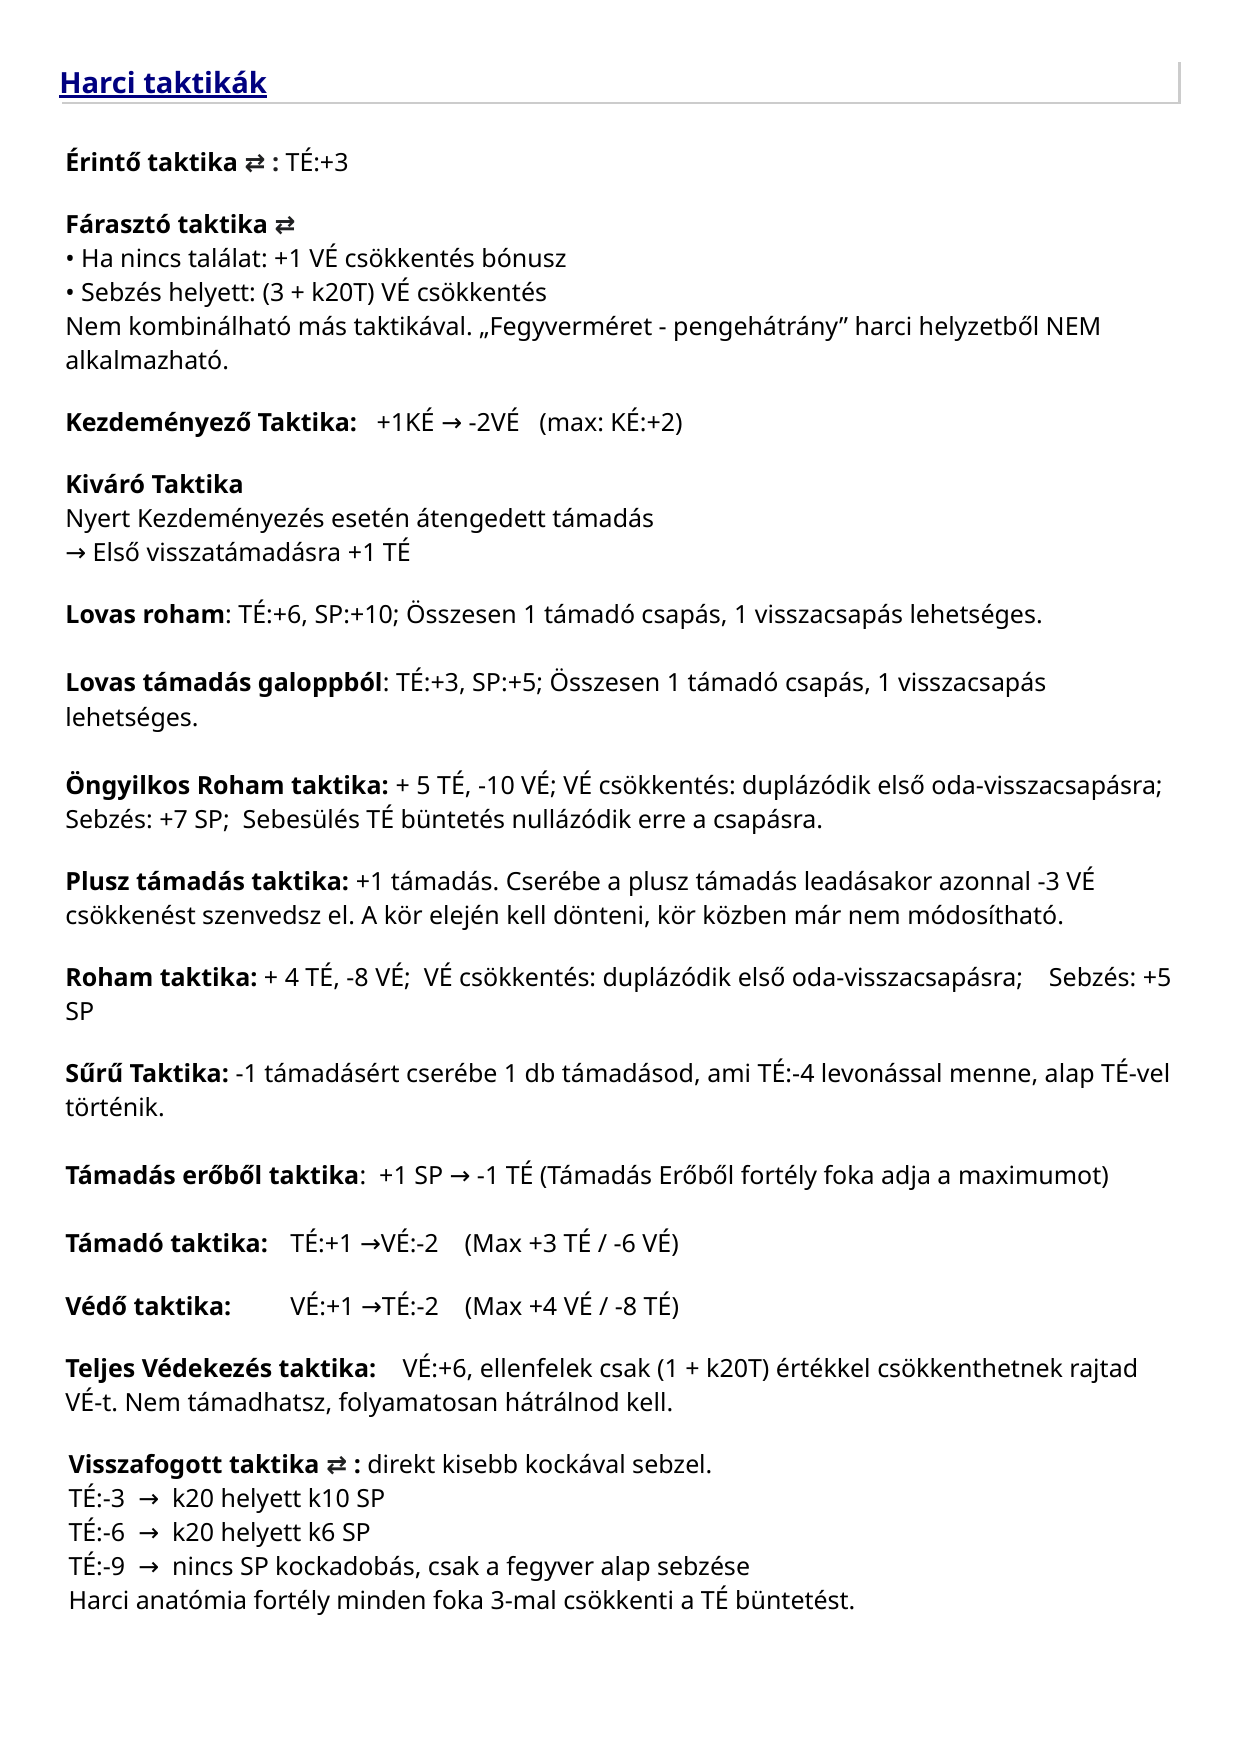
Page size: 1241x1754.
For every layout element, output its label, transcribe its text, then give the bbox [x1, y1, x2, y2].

text Támadó taktika: TÉ:+1 →VÉ:-2 (Max +3 TÉ / -6 VÉ) [65, 1226, 1181, 1260]
text Harci anatómia fortély minden foka 3-mal csökkenti a TÉ büntetést. [68, 1583, 1181, 1617]
text Lovas támadás galoppból: TÉ:+3, SP:+5; Összesen 1 támadó csapás, 1 visszacsapás lehetséges. [65, 665, 1181, 733]
text TÉ:-9 → nincs SP kockadobás, csak a fegyver alap sebzése [68, 1548, 1181, 1583]
text Támadás erőből taktika: +1 SP → -1 TÉ (Támadás Erőből fortély foka adja a maximumot) [65, 1158, 1181, 1192]
text Visszafogott taktika ⇄ : direkt kisebb kockával sebzel. [68, 1446, 1181, 1480]
text Lovas roham: TÉ:+6, SP:+10; Összesen 1 támadó csapás, 1 visszacsapás lehetséges. [65, 597, 1181, 631]
text Roham taktika: + 4 TÉ, -8 VÉ; VÉ csökkentés: duplázódik első oda-visszacsapásra; Sebzés: +5 SP [65, 959, 1181, 1028]
text Védő taktika: VÉ:+1 →TÉ:-2 (Max +4 VÉ / -8 TÉ) [65, 1288, 1181, 1322]
text Kezdeményező Taktika: +1KÉ → -2VÉ (max: KÉ:+2) [65, 405, 1181, 439]
text Öngyilkos Roham taktika: + 5 TÉ, -10 VÉ; VÉ csökkentés: duplázódik első oda-visszacsapásra; Sebzés: +7 SP; Sebesülés TÉ büntetés nullázódik erre a csapásra. [65, 767, 1181, 835]
text Plusz támadás taktika: +1 támadás. Cserébe a plusz támadás leadásakor azonnal -3 VÉ csökkenést szenvedsz el. A kör elején kell dönteni, kör közben már nem módosítható. [65, 863, 1181, 932]
text Teljes Védekezés taktika: VÉ:+6, ellenfelek csak (1 + k20T) értékkel csökkenthetnek rajtad VÉ-t. Nem támadhatsz, folyamatosan hátrálnod kell. [65, 1350, 1181, 1418]
text Sűrű Taktika: -1 támadásért cserébe 1 db támadásod, ami TÉ:-4 levonással menne, alap TÉ-vel történik. [65, 1056, 1181, 1124]
text • Ha nincs találat: +1 VÉ csökkentés bónusz [65, 240, 1181, 274]
text Nyert Kezdeményezés esetén átengedett támadás [65, 501, 1181, 535]
text Kiváró Taktika [65, 467, 1181, 501]
text → Első visszatámadásra +1 TÉ [65, 535, 1181, 569]
text Érintő taktika ⇄ : TÉ:+3 [65, 144, 1181, 178]
text TÉ:-3 → k20 helyett k10 SP TÉ:-6 → k20 helyett k6 SP [68, 1480, 1181, 1548]
text Fárasztó taktika ⇄ [65, 206, 1181, 240]
subtitle Harci taktikák [59, 62, 1178, 102]
text • Sebzés helyett: (3 + k20T) VÉ csökkentés Nem kombinálható más taktikával. „Fegyverméret - pengehátrány” harci helyzetből NEM alkalmazható. [65, 274, 1181, 377]
